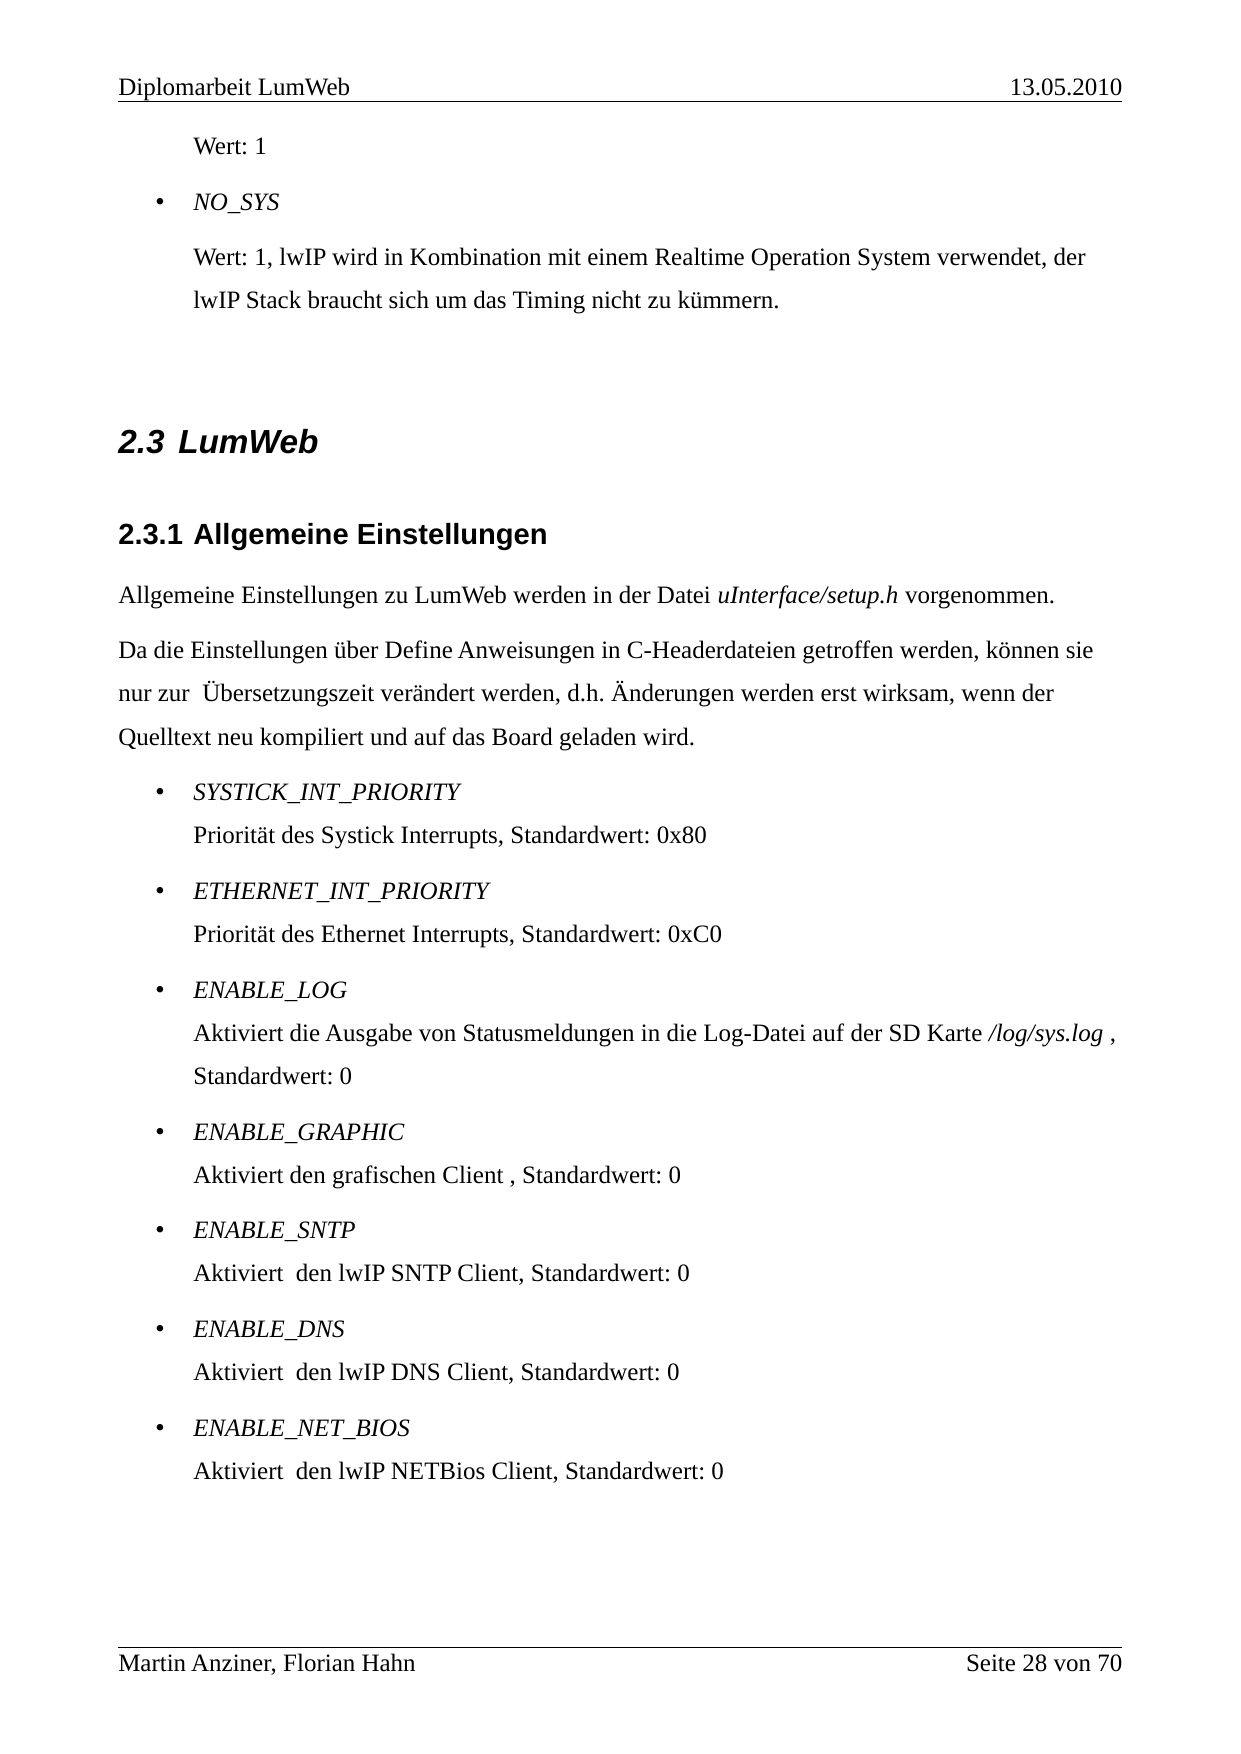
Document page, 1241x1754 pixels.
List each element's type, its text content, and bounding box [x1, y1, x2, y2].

text Allgemeine Einstellungen zu LumWeb werden in der Datei uInterface/setup.h vorgenommen. [118, 580, 1122, 608]
subtitle Allgemeine Einstellungen [118, 517, 1122, 550]
list Wert: 1, lwIP wird in Kombination mit einem Realtime Operation System verwendet, der lwIP Stack braucht sich um das Timing nicht zu kümmern. [156, 242, 1122, 314]
list ENABLE_LOG Aktiviert die Ausgabe von Statusmeldungen in die Log-Datei auf der SD Karte /log/sys.log , Standardwert: 0 [156, 975, 1122, 1090]
list SYSTICK_INT_PRIORITY Priorität des Systick Interrupts, Standardwert: 0x80 [156, 777, 1122, 849]
list ENABLE_GRAPHIC Aktiviert den grafischen Client , Standardwert: 0 [156, 1117, 1122, 1188]
subtitle LumWeb [118, 422, 1122, 460]
list ETHERNET_INT_PRIORITY Priorität des Ethernet Interrupts, Standardwert: 0xC0 [156, 876, 1122, 948]
list ENABLE_SNTP Aktiviert den lwIP SNTP Client, Standardwert: 0 [156, 1215, 1122, 1287]
list Wert: 1 [156, 131, 1122, 160]
list ENABLE_NET_BIOS Aktiviert den lwIP NETBios Client, Standardwert: 0 [156, 1413, 1122, 1485]
text Da die Einstellungen über Define Anweisungen in C-Headerdateien getroffen werden, können sie nur zur Übersetzungszeit verändert werden, d.h. Änderungen werden erst wirksam, wenn der Quelltext neu kompiliert und auf das Board geladen wird. [118, 635, 1122, 750]
list NO_SYS [156, 187, 1122, 216]
list ENABLE_DNS Aktiviert den lwIP DNS Client, Standardwert: 0 [156, 1314, 1122, 1386]
